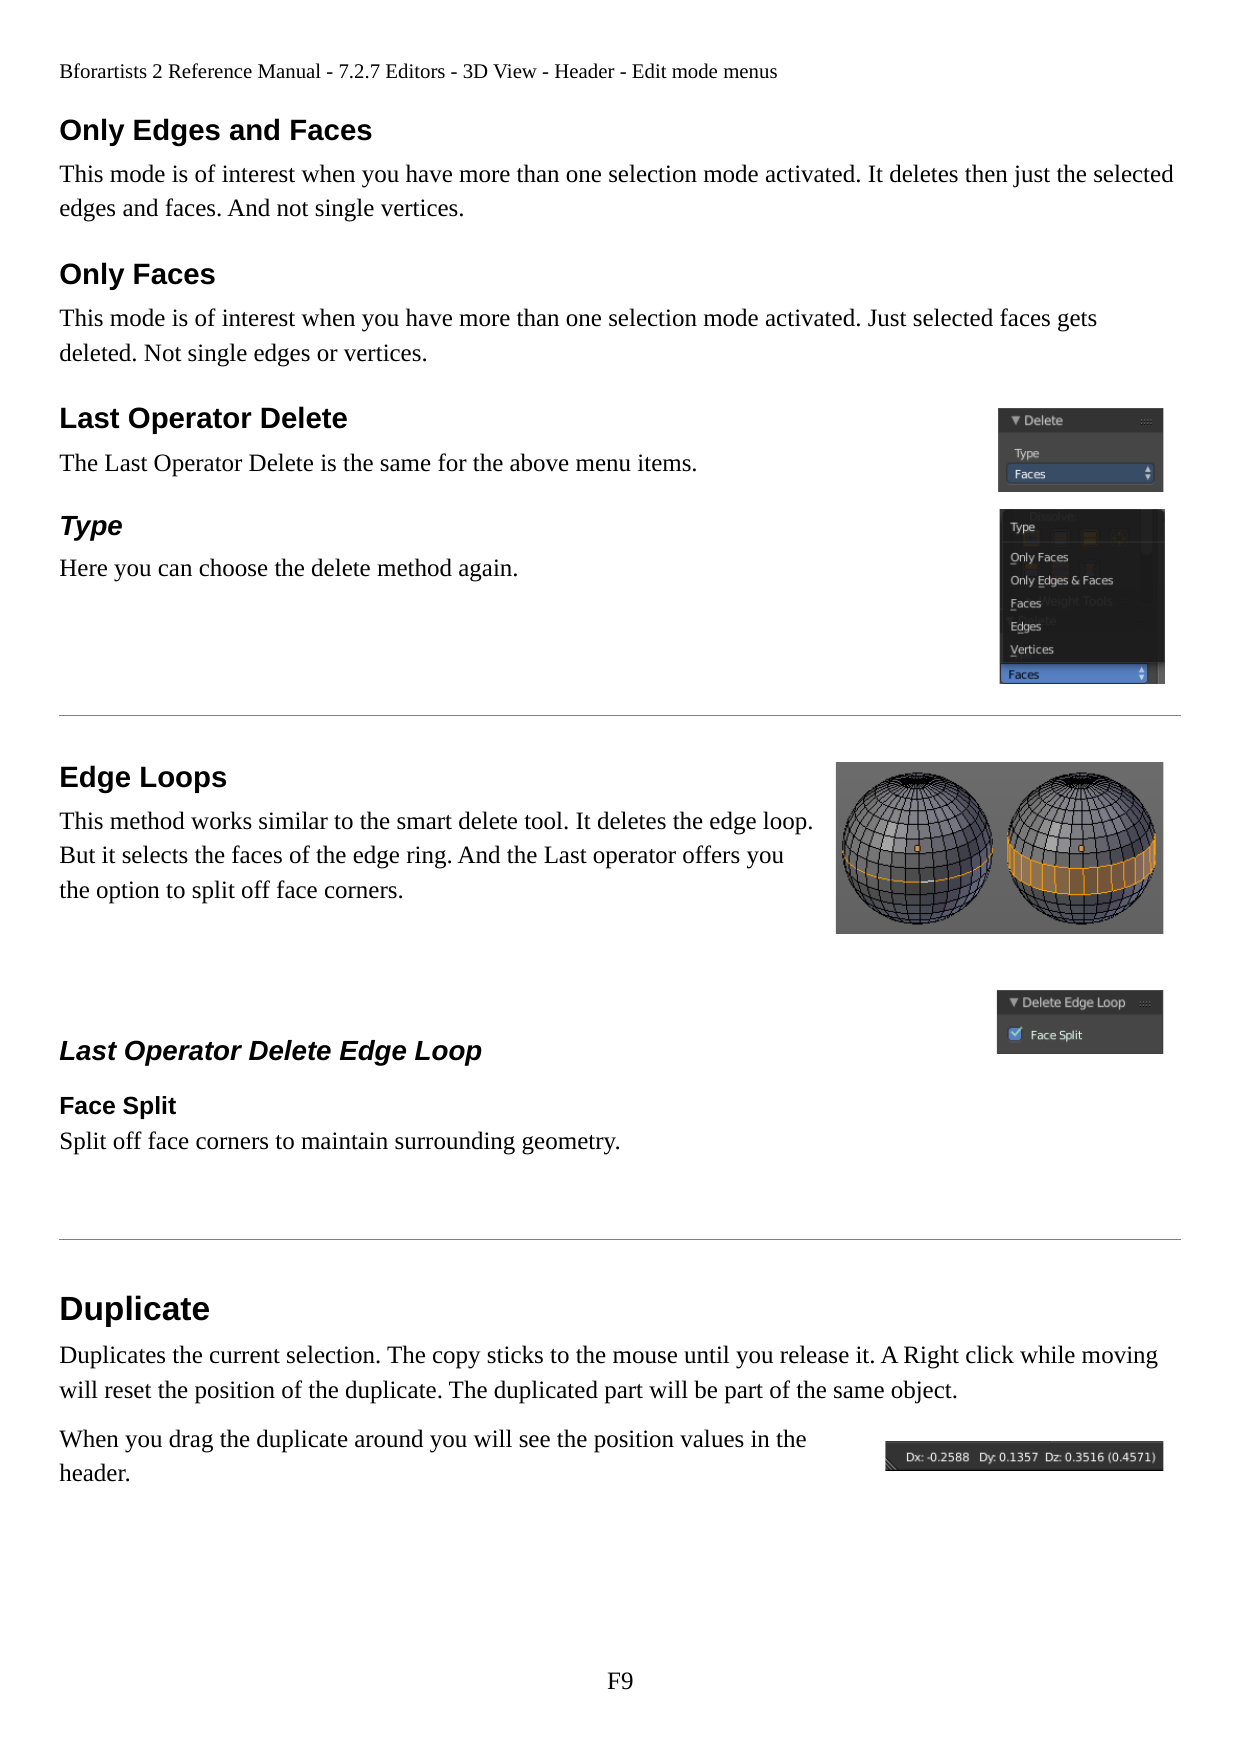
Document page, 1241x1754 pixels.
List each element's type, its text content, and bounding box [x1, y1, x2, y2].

subtitle Edge Loops [59, 759, 1181, 793]
picture [999, 509, 1165, 684]
text This mode is of interest when you have more than one selection mode activated. Just selected faces gets deleted. Not single edges or vertices. [59, 303, 1181, 366]
subtitle Only Faces [59, 257, 1181, 291]
text Here you can choose the delete method again. [59, 553, 999, 582]
subtitle Only Edges and Faces [59, 113, 1181, 146]
subtitle Last Operator Delete [59, 401, 1181, 435]
text Split off face corners to maintain surrounding geometry. [59, 1126, 1181, 1155]
subtitle Duplicate [59, 1289, 1181, 1328]
subtitle [1165, 509, 1181, 541]
text When you drag the duplicate around you will see the position values in the header. [59, 1424, 1181, 1487]
picture [996, 990, 1164, 1054]
picture [835, 762, 1164, 934]
text Duplicates the current selection. The copy sticks to the mouse until you release it. A Right click while moving will reset the position of the duplicate. The duplicated part will be part of the same object. [59, 1340, 1181, 1403]
text This method works similar to the smart delete tool. It deletes the edge loop. But it selects the faces of the edge ring. And the Last operator offers you the option to split off face corners. [59, 806, 835, 903]
picture [885, 1441, 1164, 1471]
picture [998, 408, 1164, 492]
text The Last Operator Delete is the same for the above menu items. [59, 448, 998, 476]
subtitle Type [59, 509, 999, 541]
subtitle Face Split [59, 1091, 1181, 1120]
subtitle Last Operator Delete Edge Loop [59, 1034, 1181, 1066]
text This mode is of interest when you have more than one selection mode activated. It deletes then just the selected edges and faces. And not single vertices. [59, 159, 1181, 222]
